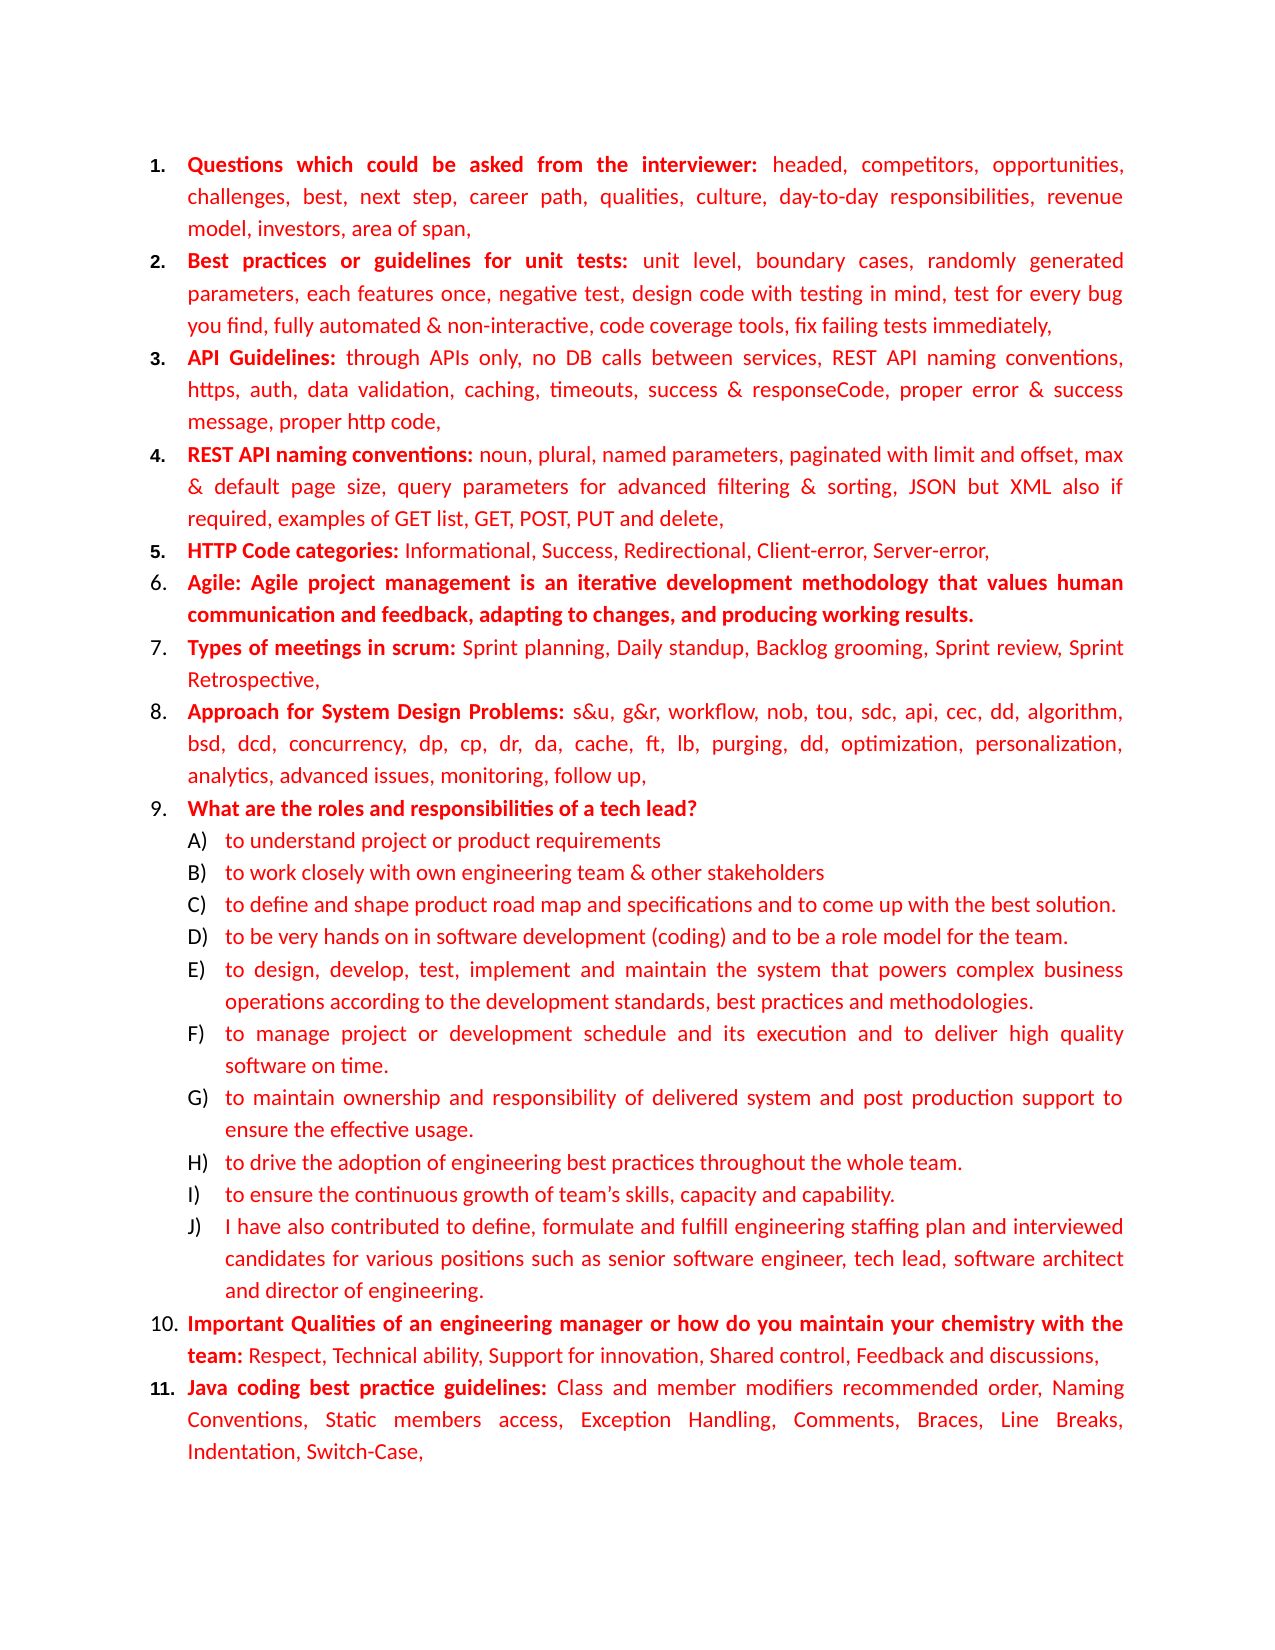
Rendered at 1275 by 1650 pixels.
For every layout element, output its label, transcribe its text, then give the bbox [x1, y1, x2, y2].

list Agile: Agile project management is an iterative development methodology that values human communication and feedback, adapting to changes, and producing working results. [150, 568, 1125, 629]
list Important Qualities of an engineering manager or how do you maintain your chemistry with the team: Respect, Technical ability, Support for innovation, Shared control, Feedback and discussions, [150, 1309, 1125, 1369]
list to work closely with own engineering team & other stakeholders [187, 858, 1125, 886]
list to be very hands on in software development (coding) and to be a role model for the team. [187, 922, 1125, 951]
list Best practices or guidelines for unit tests: unit level, boundary cases, randomly generated parameters, each features once, negative test, design code with testing in mind, test for every bug you find, fully automated & non-interactive, code coverage tools, fix failing tests immediately, [150, 247, 1125, 339]
list to maintain ownership and responsibility of delivered system and post production support to ensure the effective usage. [187, 1083, 1125, 1144]
list to design, develop, test, implement and maintain the system that powers complex business operations according to the development standards, best practices and methodologies. [187, 955, 1125, 1015]
list to define and shape product road map and specifications and to come up with the best solution. [187, 890, 1125, 918]
list Java coding best practice guidelines: Class and member modifiers recommended order, Naming Conventions, Static members access, Exception Handling, Comments, Braces, Line Breaks, Indentation, Switch-Case, [150, 1373, 1125, 1466]
list Types of meetings in scrum: Sprint planning, Daily standup, Backlog grooming, Sprint review, Sprint Retrospective, [150, 633, 1125, 693]
list to understand project or product requirements [187, 826, 1125, 854]
list HTTP Code categories: Informational, Success, Redirectional, Client-error, Server-error, [150, 536, 1125, 564]
list to ensure the continuous growth of team’s skills, capacity and capability. [187, 1180, 1125, 1208]
list Approach for System Design Problems: s&u, g&r, workflow, nob, tou, sdc, api, cec, dd, algorithm, bsd, dcd, concurrency, dp, cp, dr, da, cache, ft, lb, purging, dd, optimization, personalization, analytics, advanced issues, monitoring, follow up, [150, 697, 1125, 789]
list I have also contributed to define, formulate and fulfill engineering staffing plan and interviewed candidates for various positions such as senior software engineer, tech lead, software architect and director of engineering. [187, 1212, 1125, 1304]
list REST API naming conventions: noun, plural, named parameters, paginated with limit and offset, max & default page size, query parameters for advanced filtering & sorting, JSON but XML also if required, examples of GET list, GET, POST, PUT and delete, [150, 440, 1125, 532]
list to drive the adoption of engineering best practices throughout the whole team. [187, 1148, 1125, 1176]
list Questions which could be asked from the interviewer: headed, competitors, opportunities, challenges, best, next step, career path, qualities, culture, day-to-day responsibilities, revenue model, investors, area of span, [150, 150, 1125, 242]
list What are the roles and responsibilities of a tech lead? [150, 794, 1125, 822]
list API Guidelines: through APIs only, no DB calls between services, REST API naming conventions, https, auth, data validation, caching, timeouts, success & responseCode, proper error & success message, proper http code, [150, 343, 1125, 436]
list to manage project or development schedule and its execution and to deliver high quality software on time. [187, 1019, 1125, 1079]
